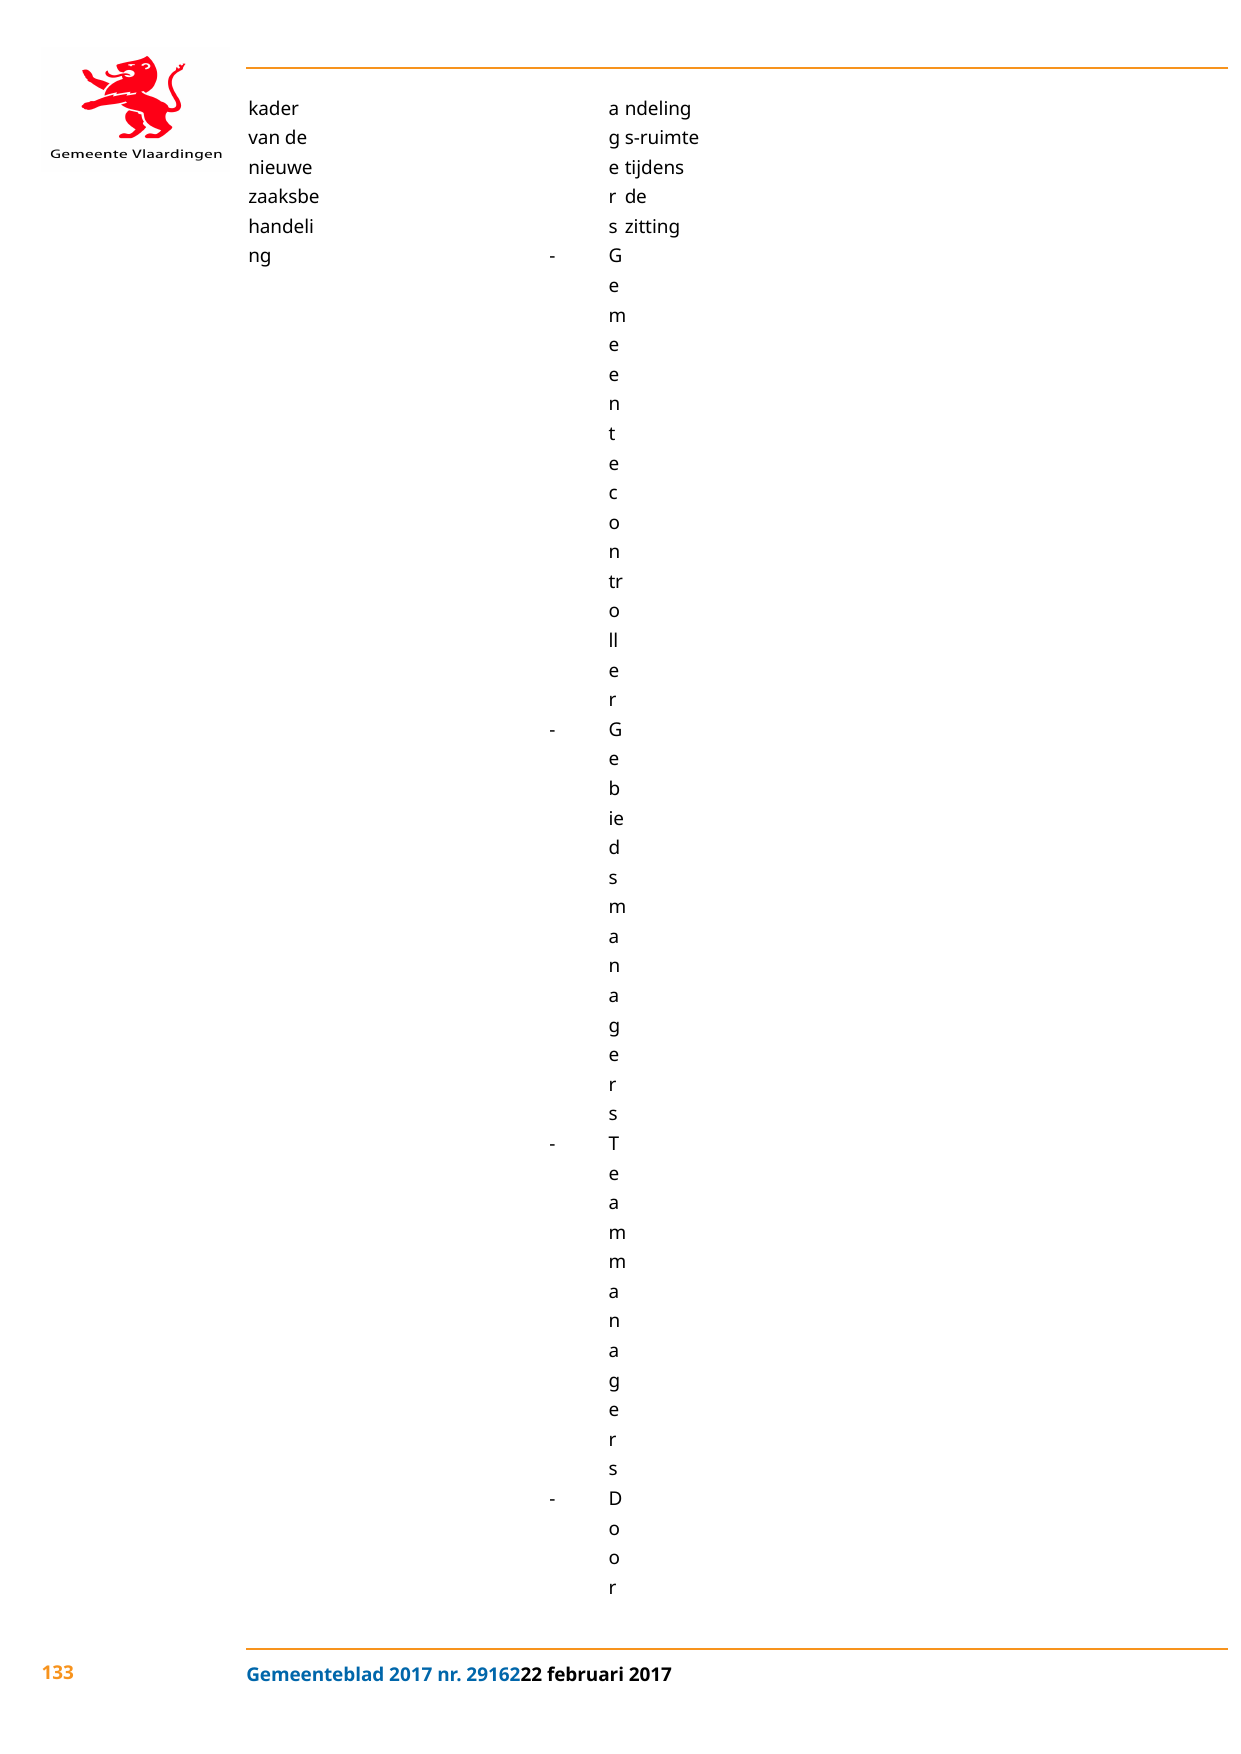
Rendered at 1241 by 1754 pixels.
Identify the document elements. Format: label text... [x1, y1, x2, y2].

table_cell [399, 95, 474, 1600]
picture [41, 47, 231, 172]
table_cell ndelings-ruimte tijdens de zitting [625, 95, 700, 1600]
table_cell [474, 95, 549, 1600]
table_cell kader van de nieuwe zaaksbehandeling [248, 95, 323, 1600]
table_cell agers Gemeentecontroller Gebiedsmanagers Teammanagers Door [549, 95, 624, 1600]
table_cell [323, 95, 398, 1600]
